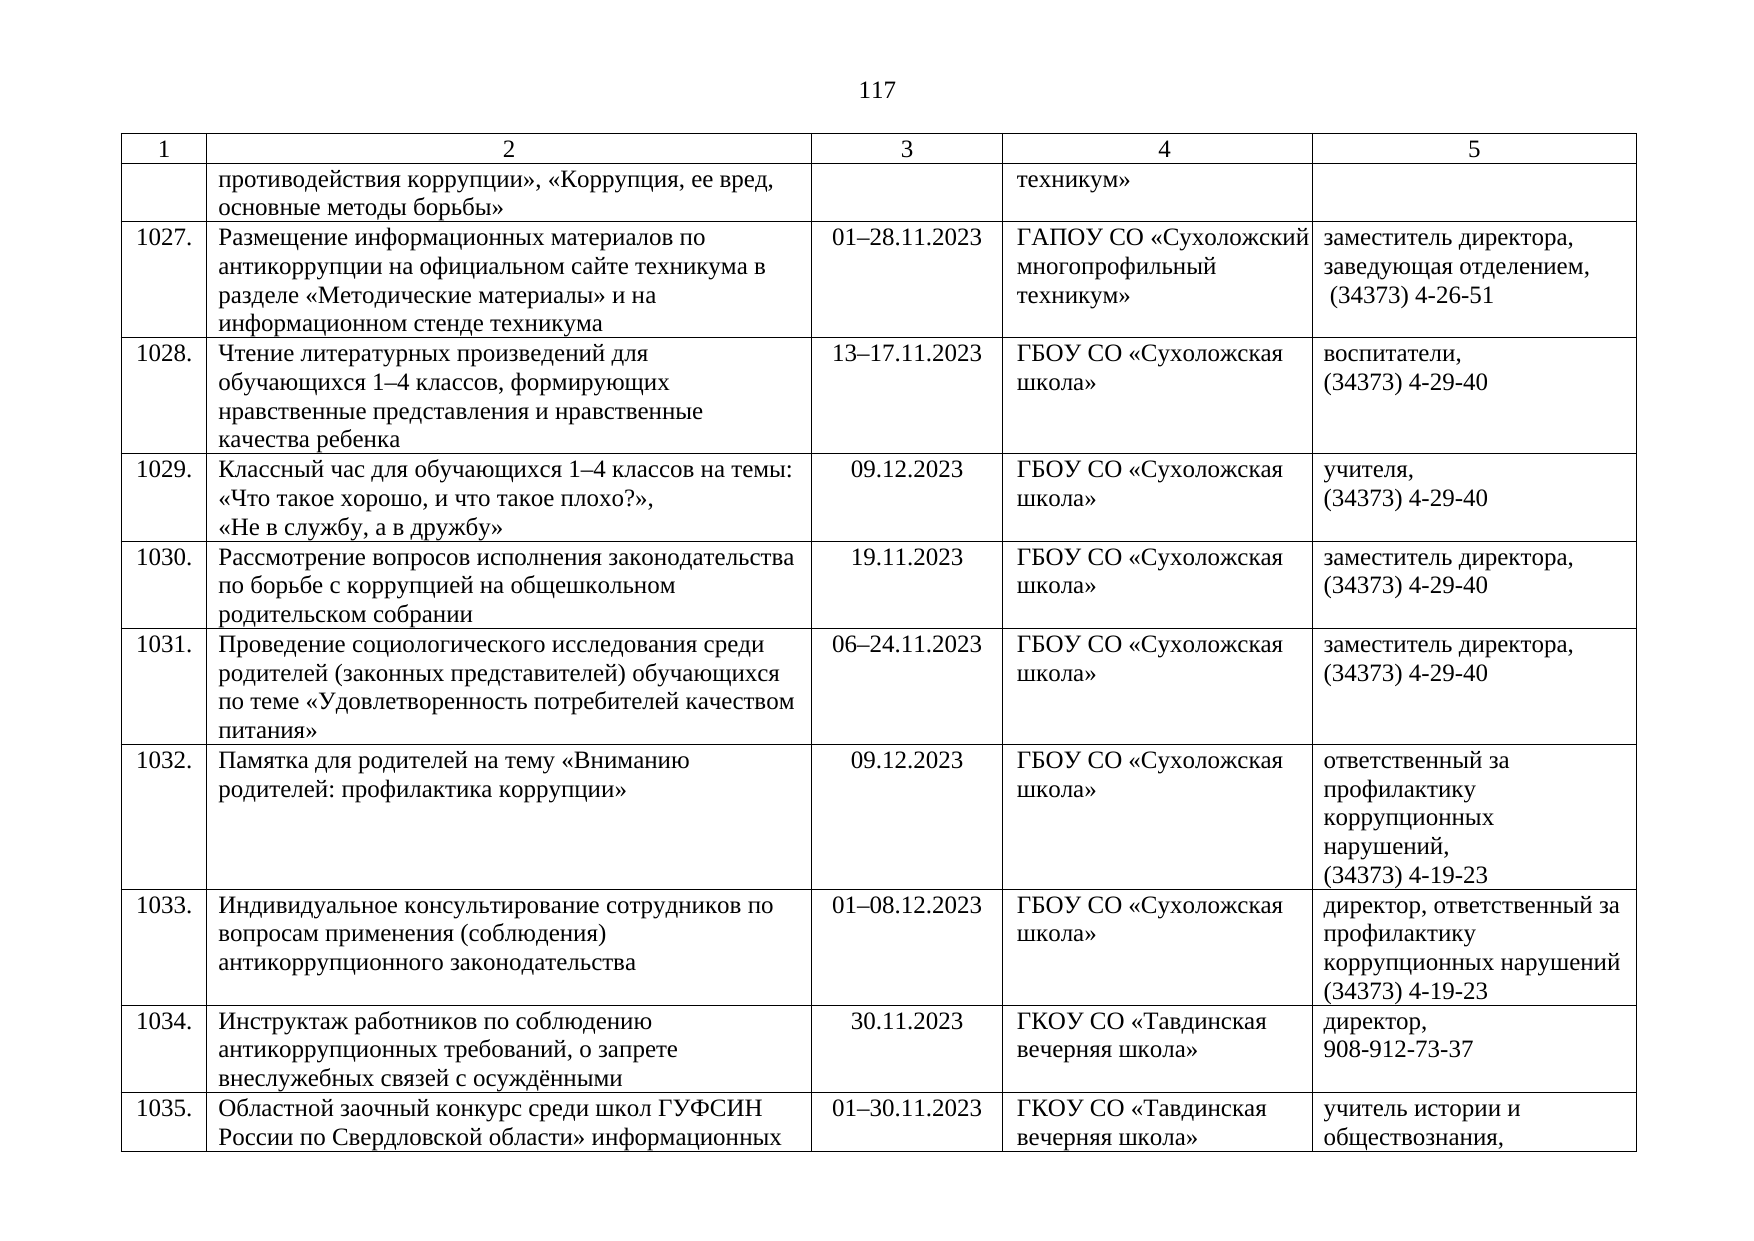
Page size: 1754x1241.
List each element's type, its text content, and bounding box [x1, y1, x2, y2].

table_cell ГБОУ СО «Сухоложская школа» [1003, 542, 1312, 628]
table_header 2 [207, 134, 811, 163]
table_cell [122, 890, 206, 1005]
table_cell [117, 337, 121, 453]
table_header 3 [812, 134, 1002, 163]
table_cell Инструктаж работников по соблюдению антикоррупционных требований, о запрете внеслужебных связей с осуждёнными [207, 1006, 811, 1092]
table_cell ГБОУ СО «Сухоложская школа» [1003, 890, 1312, 1005]
table_cell [117, 453, 121, 541]
table_cell ГБОУ СО «Сухоложская школа» [1003, 338, 1312, 453]
table_cell противодействия коррупции», «Коррупция, ее вред, основные методы борьбы» [207, 164, 811, 221]
table_cell директор, ответственный за профилактику коррупционных нарушений (34373) 4-19-23 [1313, 890, 1636, 1005]
table_cell учителя, (34373) 4-29-40 [1313, 454, 1636, 541]
table_cell 13–17.11.2023 [812, 338, 1002, 453]
table_cell [117, 1092, 121, 1151]
table_cell заместитель директора, (34373) 4-29-40 [1313, 542, 1636, 628]
table_cell 01–08.12.2023 [812, 890, 1002, 1005]
table_cell Размещение информационных материалов по антикоррупции на официальном сайте техникума в разделе «Методические материалы» и на информационном стенде техникума [207, 222, 811, 337]
table_cell Чтение литературных произведений для обучающихся 1–4 классов, формирующих нравственные представления и нравственные качества ребенка [207, 338, 811, 453]
table_cell [122, 629, 206, 744]
table_cell [122, 542, 206, 628]
table_header 5 [1313, 134, 1636, 163]
table_cell Индивидуальное консультирование сотрудников по вопросам применения (соблюдения) антикоррупционного законодательства [207, 890, 811, 1005]
table_cell [122, 745, 206, 889]
table_cell 09.12.2023 [812, 745, 1002, 889]
table_cell Памятка для родителей на тему «Вниманию родителей: профилактика коррупции» [207, 745, 811, 889]
table_cell ГКОУ СО «Тавдинская вечерняя школа» [1003, 1093, 1312, 1151]
table_cell [122, 222, 206, 337]
table_cell Проведение социологического исследования среди родителей (законных представителей) обучающихся по теме «Удовлетворенность потребителей качеством питания» [207, 629, 811, 744]
table_cell [122, 164, 206, 221]
table_cell [117, 744, 121, 889]
table_header [117, 133, 121, 163]
table_cell [122, 338, 206, 453]
table_cell заместитель директора, заведующая отделением, (34373) 4-26-51 [1313, 222, 1636, 337]
table_cell [1313, 164, 1636, 221]
table_cell ГКОУ СО «Тавдинская вечерняя школа» [1003, 1006, 1312, 1092]
table_cell Областной заочный конкурс среди школ ГУФСИН России по Свердловской области» информационных [207, 1093, 811, 1151]
table_header 4 [1003, 134, 1312, 163]
table_cell 30.11.2023 [812, 1006, 1002, 1092]
table_cell [117, 541, 121, 628]
table_cell ГБОУ СО «Сухоложская школа» [1003, 745, 1312, 889]
table_header 1 [122, 134, 206, 163]
table_cell [122, 1093, 206, 1151]
table_cell Классный час для обучающихся 1–4 классов на темы: «Что такое хорошо, и что такое плохо?», «Не в службу, а в дружбу» [207, 454, 811, 541]
table_cell воспитатели, (34373) 4-29-40 [1313, 338, 1636, 453]
table_cell 06–24.11.2023 [812, 629, 1002, 744]
table_cell ответственный за профилактику коррупционных нарушений, (34373) 4-19-23 [1313, 745, 1636, 889]
table_cell 01–28.11.2023 [812, 222, 1002, 337]
table_cell [117, 628, 121, 744]
table_cell техникум» [1003, 164, 1312, 221]
table_cell 09.12.2023 [812, 454, 1002, 541]
table_cell [122, 1006, 206, 1092]
table_cell [117, 1005, 121, 1092]
table_cell 01–30.11.2023 [812, 1093, 1002, 1151]
table_cell директор, 908-912-73-37 [1313, 1006, 1636, 1092]
table_cell 19.11.2023 [812, 542, 1002, 628]
table_cell [117, 889, 121, 1005]
table_cell заместитель директора, (34373) 4-29-40 [1313, 629, 1636, 744]
table_cell ГБОУ СО «Сухоложская школа» [1003, 454, 1312, 541]
table_cell Рассмотрение вопросов исполнения законодательства по борьбе с коррупцией на общешкольном родительском собрании [207, 542, 811, 628]
table_cell ГАПОУ СО «Сухоложский многопрофильный техникум» [1003, 222, 1312, 337]
table_cell учитель истории и обществознания, [1313, 1093, 1636, 1151]
table_cell [117, 163, 121, 221]
table_cell [812, 164, 1002, 221]
table_cell ГБОУ СО «Сухоложская школа» [1003, 629, 1312, 744]
table_cell [117, 221, 121, 337]
table_cell [122, 454, 206, 541]
